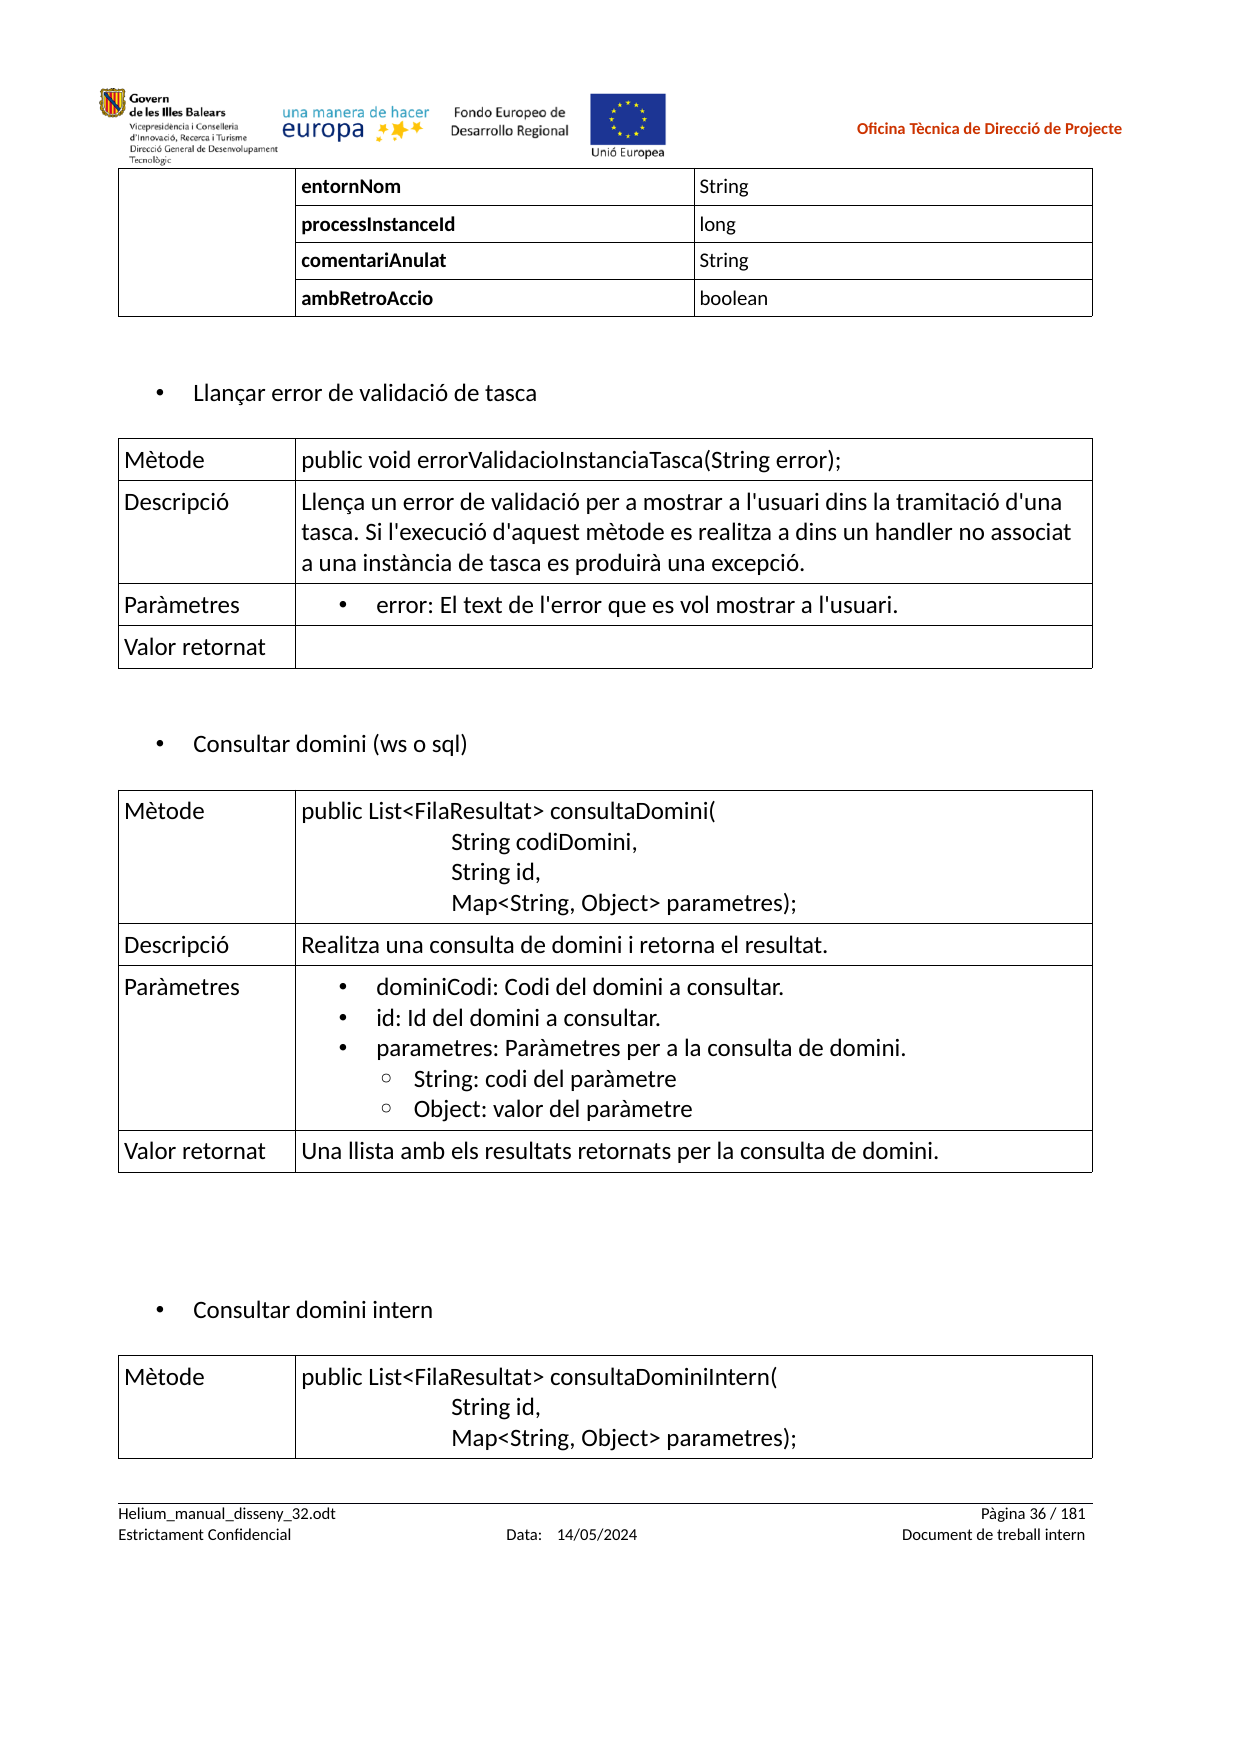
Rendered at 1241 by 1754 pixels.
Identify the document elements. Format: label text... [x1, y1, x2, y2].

picture [99, 87, 668, 166]
table_header Mètode [119, 791, 295, 923]
table_cell error: El text de l'error que es vol mostrar a l'usuari. [296, 584, 1092, 625]
table_cell Valor retornat [119, 1131, 295, 1172]
table_cell Una llista amb els resultats retornats per la consulta de domini. [296, 1131, 1092, 1172]
table_cell Paràmetres [119, 966, 295, 1129]
list Consultar domini (ws o sql) [156, 728, 1122, 759]
table_cell Paràmetres [119, 584, 295, 625]
table_cell ambRetroAccio [296, 280, 694, 316]
table_header public List<FilaResultat> consultaDominiIntern( String id, Map<String, Object> parametres); [296, 1356, 1092, 1458]
table_cell comentariAnulat [296, 243, 694, 279]
table_cell [296, 626, 1092, 667]
table_header public List<FilaResultat> consultaDomini( String codiDomini, String id, Map<String, Object> parametres); [296, 791, 1092, 923]
table_cell dominiCodi: Codi del domini a consultar. id: Id del domini a consultar. parametres: Paràmetres per a la consulta de domini. String: codi del paràmetre Object: valor del paràmetre [296, 966, 1092, 1129]
table_cell entornNom [296, 169, 694, 205]
list Consultar domini intern [156, 1294, 1122, 1324]
table_cell Valor retornat [119, 626, 295, 667]
table_cell Descripció [119, 481, 295, 583]
table_cell long [695, 206, 1092, 242]
table_cell Descripció [119, 924, 295, 965]
table_header public void errorValidacioInstanciaTasca(String error); [296, 439, 1092, 480]
table_cell processInstanceId [296, 206, 694, 242]
table_cell Realitza una consulta de domini i retorna el resultat. [296, 924, 1092, 965]
table_cell String [695, 169, 1092, 205]
table_cell boolean [695, 280, 1092, 316]
table_header Mètode [119, 1356, 295, 1458]
table_header Mètode [119, 439, 295, 480]
table_cell String [695, 243, 1092, 279]
table_cell Llença un error de validació per a mostrar a l'usuari dins la tramitació d'una tasca. Si l'execució d'aquest mètode es realitza a dins un handler no associat a una instància de tasca es produirà una excepció. [296, 481, 1092, 583]
list Llançar error de validació de tasca [156, 377, 1122, 407]
